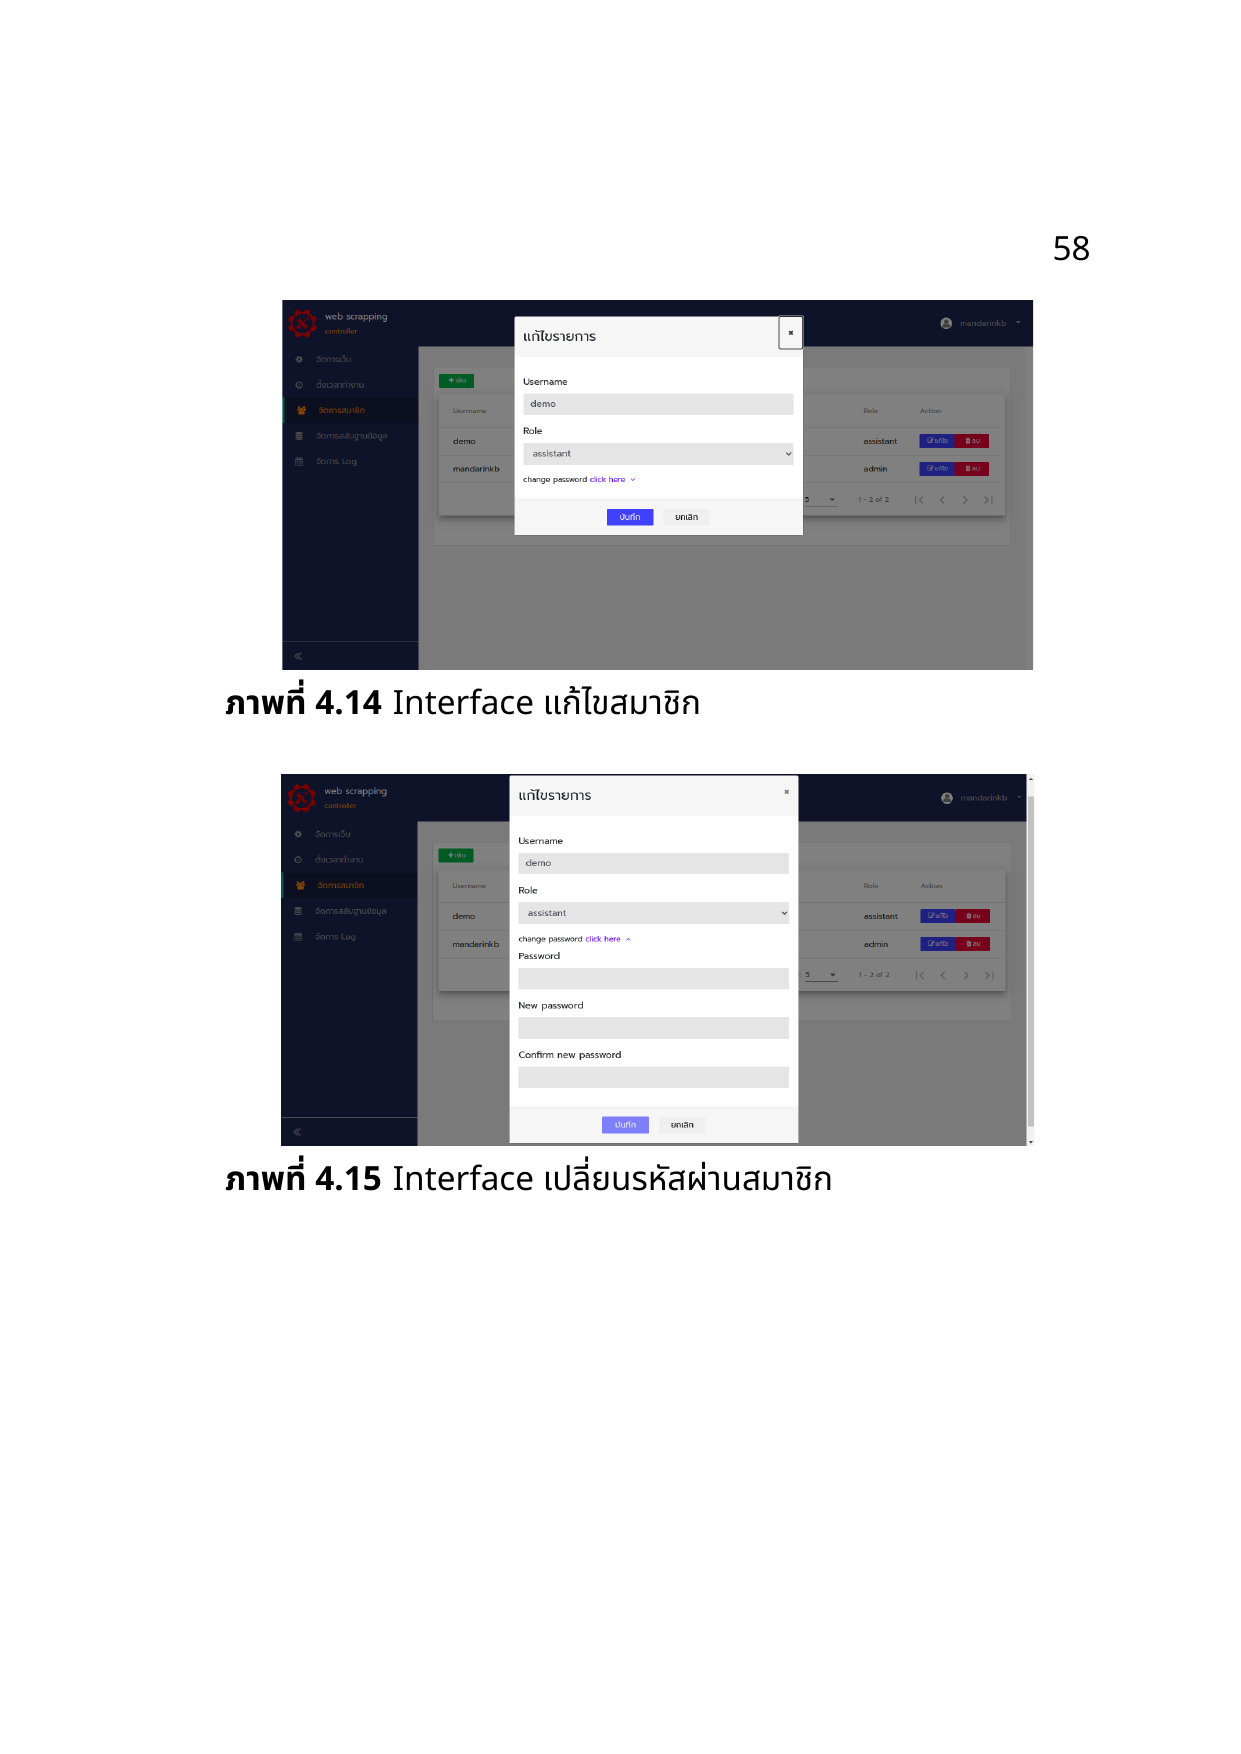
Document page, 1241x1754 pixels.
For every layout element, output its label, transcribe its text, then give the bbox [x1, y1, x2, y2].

text ภาพที่ 4.14 Interface แก้ไขสมาชิก [225, 670, 1091, 729]
text ภาพที่ 4.15 Interface เปลี่ยนรหัสผ่านสมาชิก [225, 1146, 1091, 1205]
picture [281, 774, 1035, 1146]
picture [282, 300, 1034, 670]
